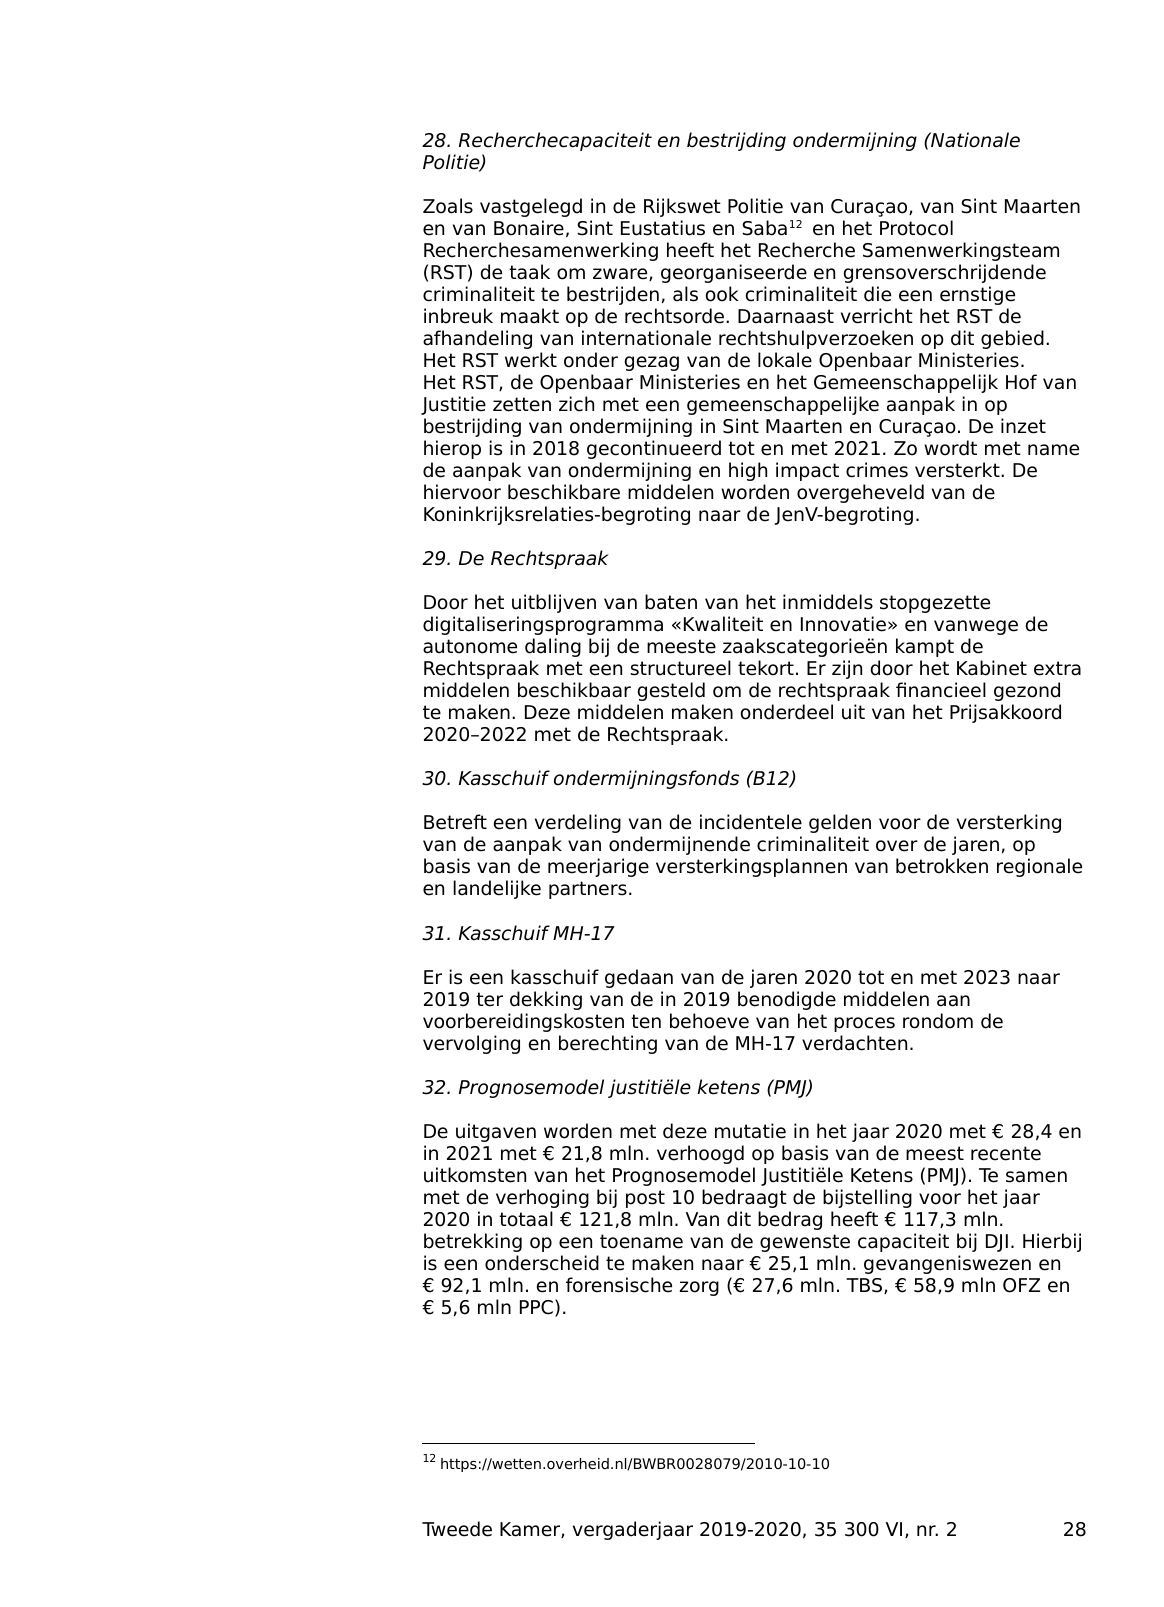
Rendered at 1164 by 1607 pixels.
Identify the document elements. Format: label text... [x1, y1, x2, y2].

text Zoals vastgelegd in de Rijkswet Politie van Curaçao, van Sint Maarten en van Bonaire, Sint Eustatius en Saba en het Protocol Recherchesamenwerking heeft het Recherche Samenwerkingsteam (RST) de taak om zware, georganiseerde en grensoverschrijdende criminaliteit te bestrijden, als ook criminaliteit die een ernstige inbreuk maakt op de rechtsorde. Daarnaast verricht het RST de afhandeling van internationale rechtshulpverzoeken op dit gebied. Het RST werkt onder gezag van de lokale Openbaar Ministeries. [422, 196, 1087, 372]
text Betreft een verdeling van de incidentele gelden voor de versterking van de aanpak van ondermijnende criminaliteit over de jaren, op basis van de meerjarige versterkingsplannen van betrokken regionale en landelijke partners. [422, 812, 1087, 900]
subtitle 31. Kasschuif MH-17 [422, 922, 1087, 944]
subtitle 30. Kasschuif ondermijningsfonds (B12) [422, 768, 1087, 790]
text Er is een kasschuif gedaan van de jaren 2020 tot en met 2023 naar 2019 ter dekking van de in 2019 benodigde middelen aan voorbereidingskosten ten behoeve van het proces rondom de vervolging en berechting van de MH-17 verdachten. [422, 967, 1087, 1054]
text Het RST, de Openbaar Ministeries en het Gemeenschappelijk Hof van Justitie zetten zich met een gemeenschappelijke aanpak in op bestrijding van ondermijning in Sint Maarten en Curaçao. De inzet hierop is in 2018 gecontinueerd tot en met 2021. Zo wordt met name de aanpak van ondermijning en high impact crimes versterkt. De hiervoor beschikbare middelen worden overgeheveld van de Koninkrijksrelaties-begroting naar de JenV-begroting. [422, 372, 1087, 526]
text Door het uitblijven van baten van het inmiddels stopgezette digitaliseringsprogramma «Kwaliteit en Innovatie» en vanwege de autonome daling bij de meeste zaakscategorieën kampt de Rechtspraak met een structureel tekort. Er zijn door het Kabinet extra middelen beschikbaar gesteld om de rechtspraak financieel gezond te maken. Deze middelen maken onderdeel uit van het Prijsakkoord 2020–2022 met de Rechtspraak. [422, 592, 1087, 746]
subtitle 29. De Rechtspraak [422, 548, 1087, 570]
text De uitgaven worden met deze mutatie in het jaar 2020 met € 28,4 en in 2021 met € 21,8 mln. verhoogd op basis van de meest recente uitkomsten van het Prognosemodel Justitiële Ketens (PMJ). Te samen met de verhoging bij post 10 bedraagt de bijstelling voor het jaar 2020 in totaal € 121,8 mln. Van dit bedrag heeft € 117,3 mln. betrekking op een toename van de gewenste capaciteit bij DJI. Hierbij is een onderscheid te maken naar € 25,1 mln. gevangeniswezen en € 92,1 mln. en forensische zorg (€ 27,6 mln. TBS, € 58,9 mln OFZ en € 5,6 mln PPC). [422, 1121, 1087, 1319]
text https://wetten.overheid.nl/BWBR0028079/2010-10-10 [422, 1452, 1087, 1474]
subtitle 28. Recherchecapaciteit en bestrijding ondermijning (Nationale Politie) [422, 130, 1087, 174]
subtitle 32. Prognosemodel justitiële ketens (PMJ) [422, 1077, 1087, 1099]
